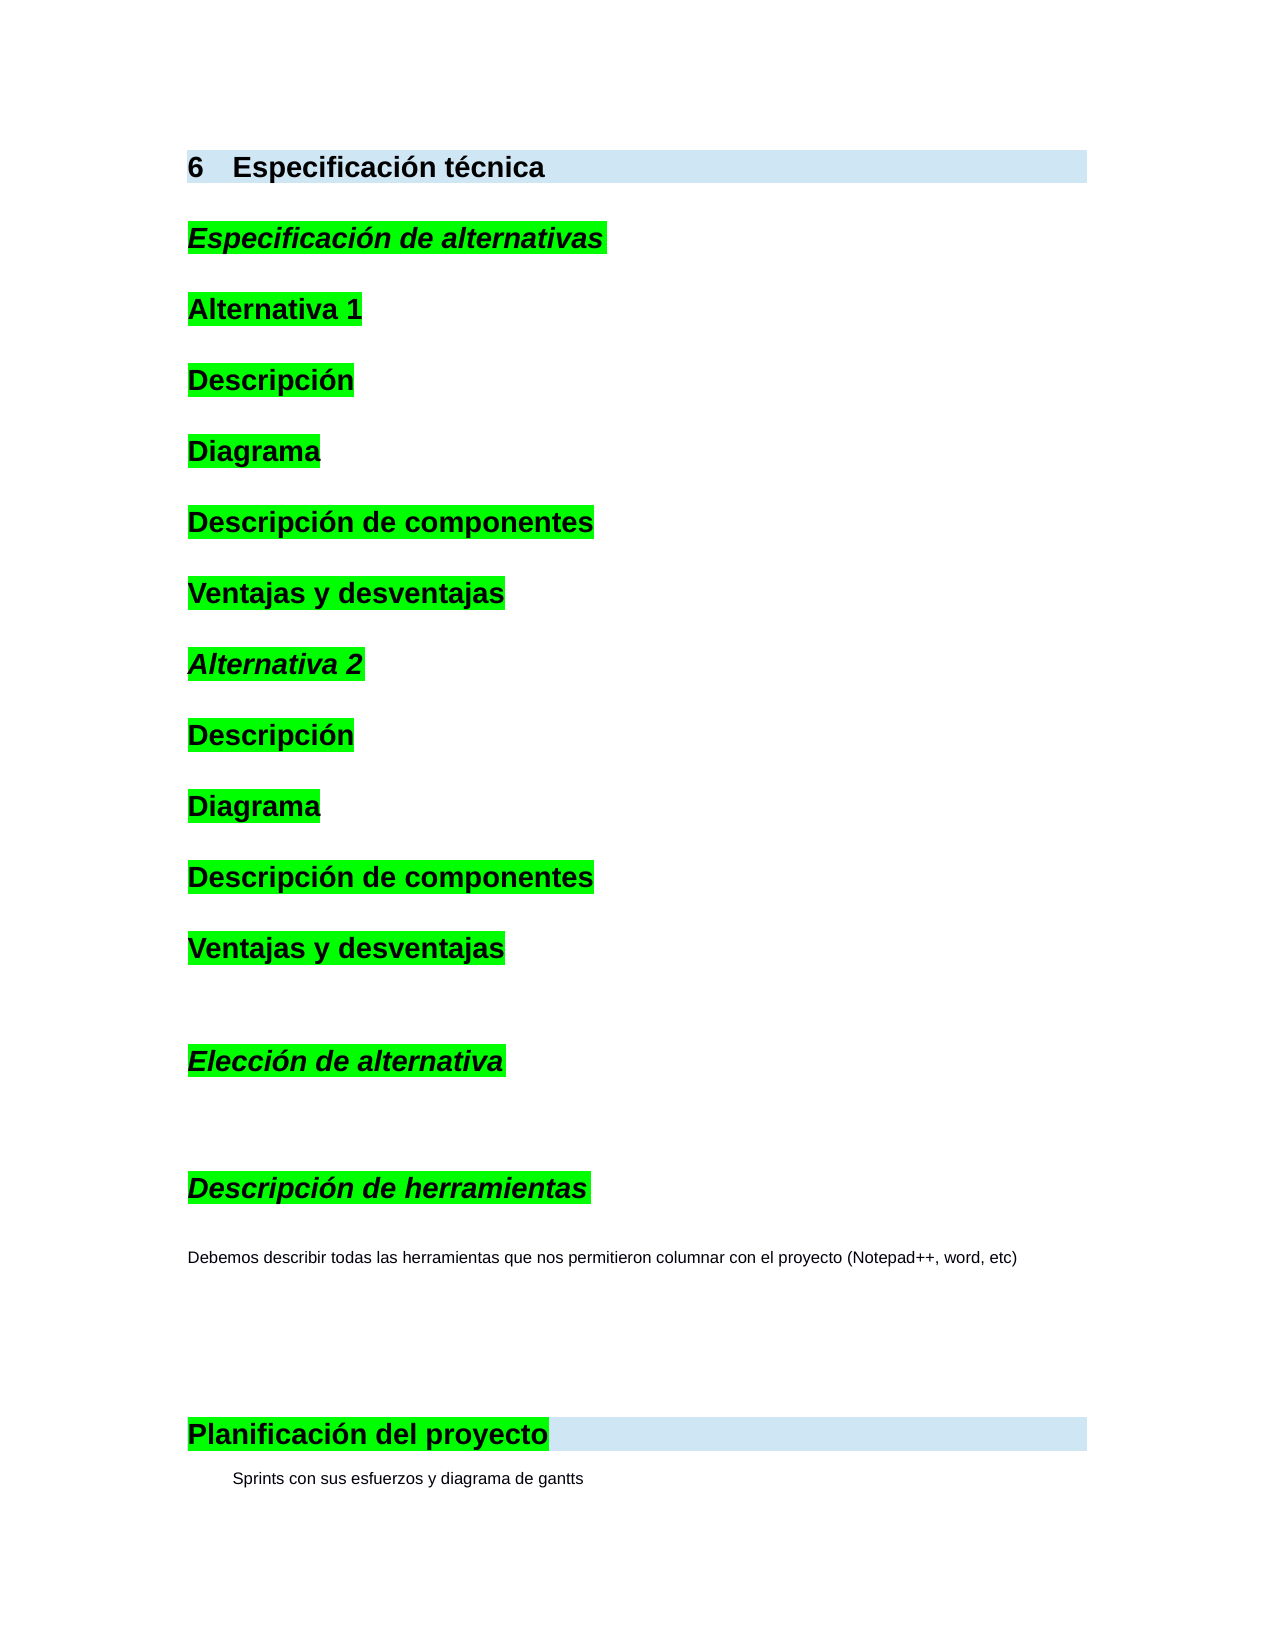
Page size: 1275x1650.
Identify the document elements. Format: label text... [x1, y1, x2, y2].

text Sprints con sus esfuerzos y diagrama de gantts [232, 1463, 1087, 1488]
subtitle Descripción [187, 363, 1087, 397]
subtitle Descripción de componentes [187, 860, 1087, 894]
subtitle Descripción [187, 718, 1087, 752]
subtitle Planificación del proyecto [187, 1417, 1087, 1451]
subtitle Ventajas y desventajas [187, 931, 1087, 965]
subtitle Elección de alternativa [187, 1044, 1087, 1077]
text Debemos describir todas las herramientas que nos permitieron columnar con el proyecto (Notepad++, word, etc) [187, 1242, 1087, 1267]
subtitle Alternativa 2 [187, 647, 1087, 681]
subtitle Descripción de componentes [187, 505, 1087, 539]
subtitle Alternativa 1 [187, 292, 1087, 326]
subtitle Diagrama [187, 789, 1087, 823]
subtitle Descripción de herramientas [187, 1171, 1087, 1204]
subtitle Ventajas y desventajas [187, 576, 1087, 610]
subtitle Especificación de alternativas [187, 221, 1087, 254]
subtitle Diagrama [187, 434, 1087, 468]
subtitle Especificación técnica [187, 150, 1087, 183]
